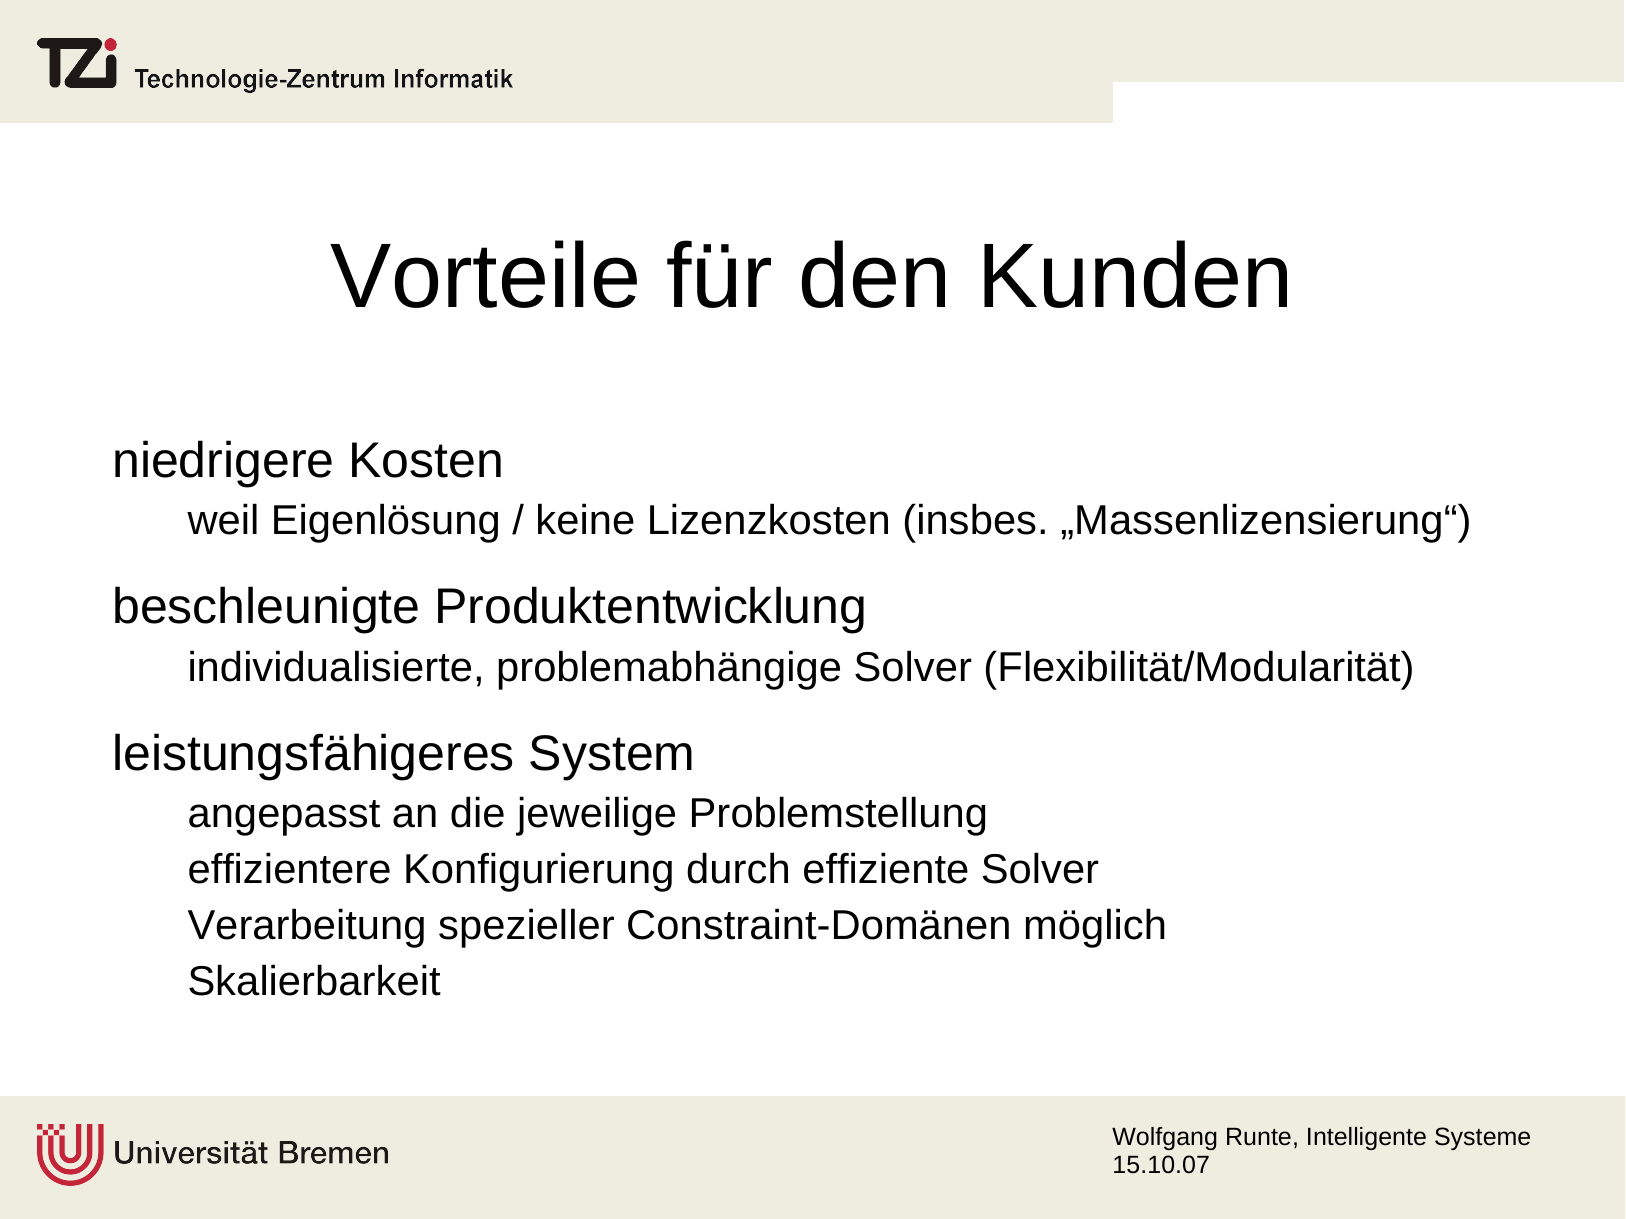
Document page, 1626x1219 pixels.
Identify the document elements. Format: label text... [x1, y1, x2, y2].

list niedrigere Kosten weil Eigenlösung / keine Lizenzkosten (insbes. „Massenlizensierung“) beschleunigte Produktentwicklung individualisierte, problemabhängige Solver (Flexibilität/Modularität) leistungsfähigeres System angepasst an die jeweilige Problemstellung effizientere Konfigurierung durch effiziente Solver Verarbeitung spezieller Constraint-Domänen möglich Skalierbarkeit [112, 433, 1542, 1070]
picture [37, 38, 513, 93]
picture [37, 1124, 388, 1186]
title Vorteile für den Kunden [112, 162, 1513, 393]
